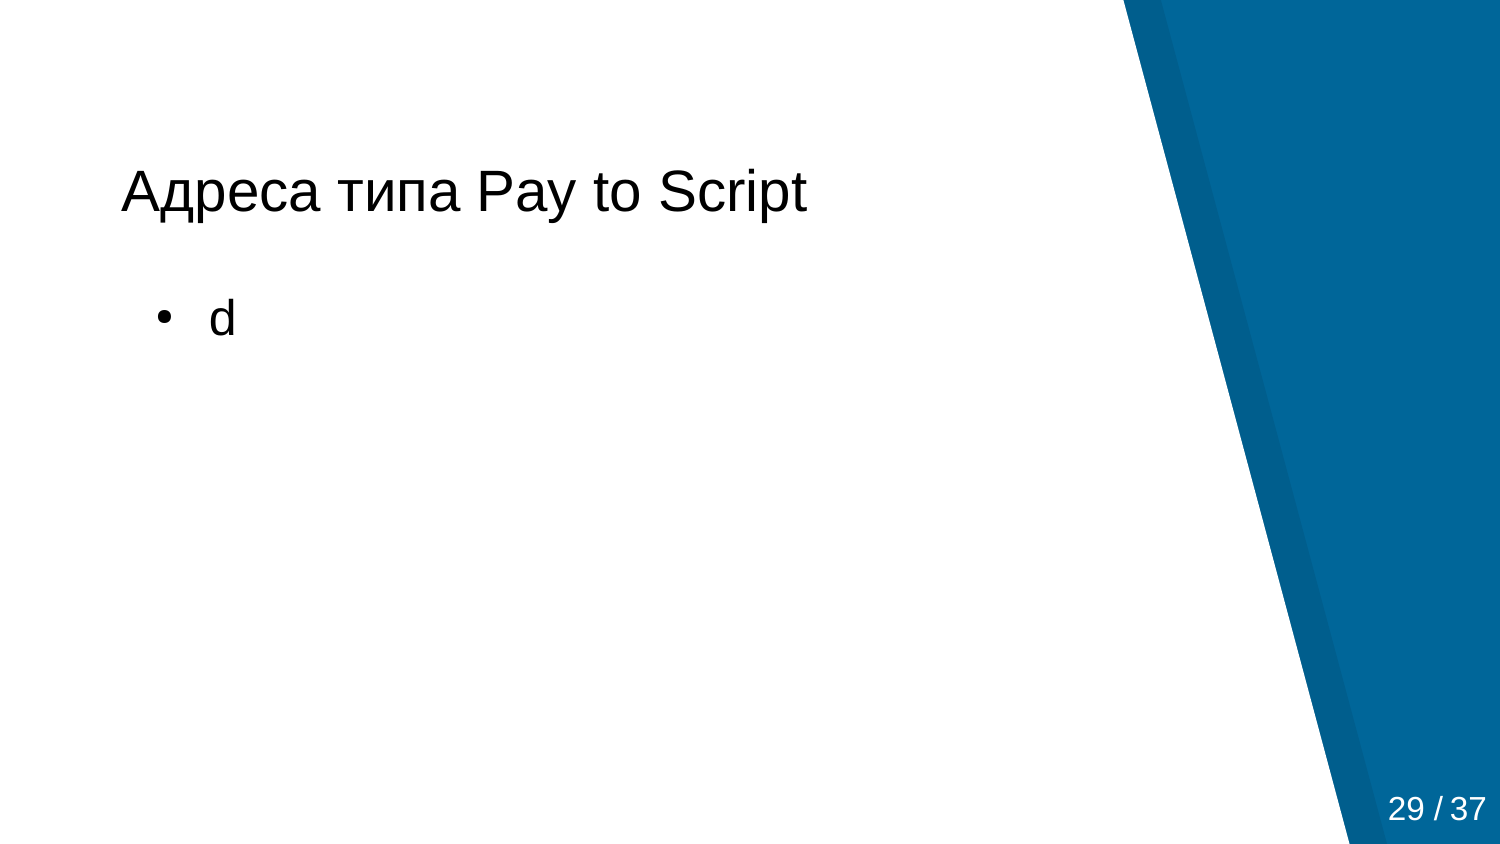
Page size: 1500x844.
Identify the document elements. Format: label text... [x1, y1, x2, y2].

title Адреса типа Pay to Script [121, 110, 1193, 272]
list d [137, 290, 1193, 792]
